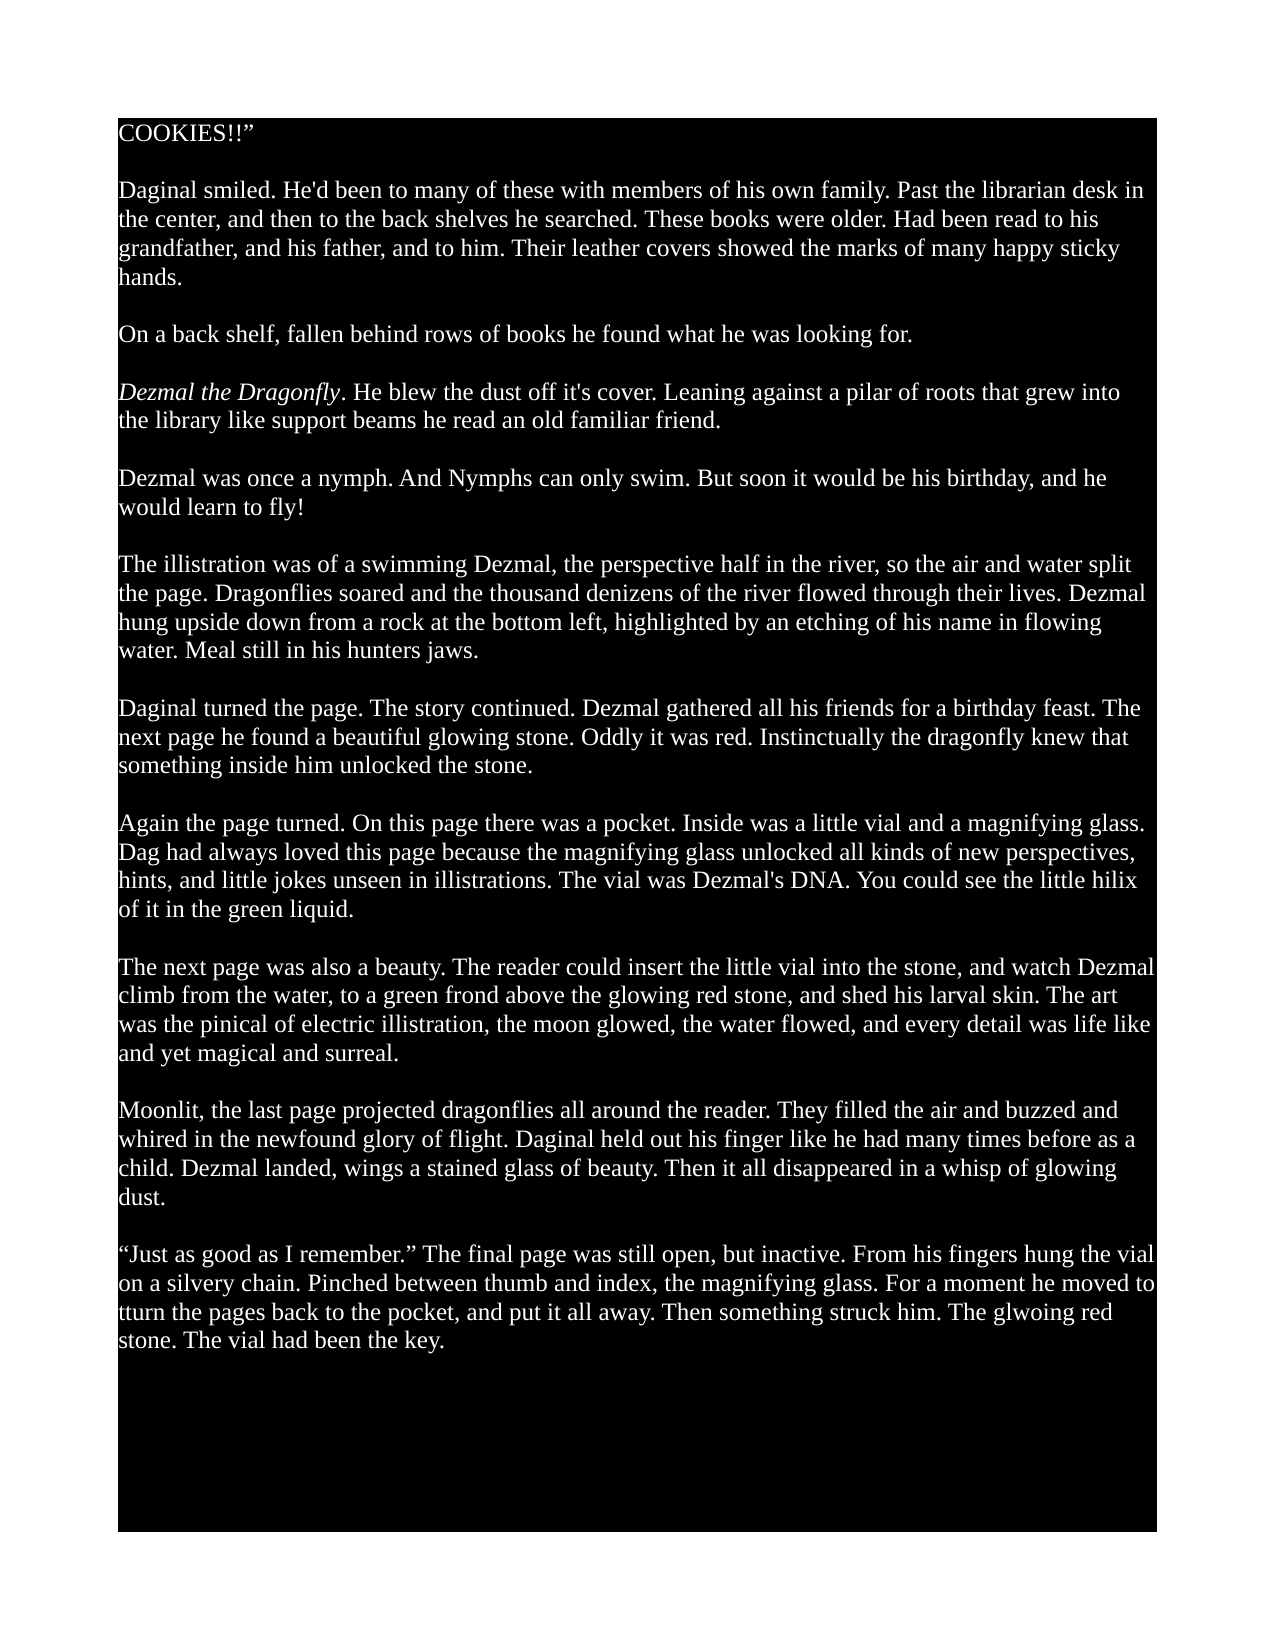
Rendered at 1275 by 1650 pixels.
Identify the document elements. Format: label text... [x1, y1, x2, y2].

text On a back shelf, fallen behind rows of books he found what he was looking for. [118, 319, 1157, 348]
text COOKIES!!” [118, 118, 1157, 147]
text Dezmal the Dragonfly. He blew the dust off it's cover. Leaning against a pilar of roots that grew into the library like support beams he read an old familiar friend. Dezmal was once a nymph. And Nymphs can only swim. But soon it would be his birthday, and he would learn to fly! The illistration was of a swimming Dezmal, the perspective half in the river, so the air and water split the page. Dragonflies soared and the thousand denizens of the river flowed through their lives. Dezmal hung upside down from a rock at the bottom left, highlighted by an etching of his name in flowing water. Meal still in his hunters jaws. Daginal turned the page. The story continued. Dezmal gathered all his friends for a birthday feast. The next page he found a beautiful glowing stone. Oddly it was red. Instinctually the dragonfly knew that something inside him unlocked the stone. Again the page turned. On this page there was a pocket. Inside was a little vial and a magnifying glass. Dag had always loved this page because the magnifying glass unlocked all kinds of new perspectives, hints, and little jokes unseen in illistrations. The vial was Dezmal's DNA. You could see the little hilix of it in the green liquid. [118, 377, 1157, 923]
text Daginal smiled. He'd been to many of these with members of his own family. Past the librarian desk in the center, and then to the back shelves he searched. These books were older. Had been read to his grandfather, and his father, and to him. Their leather covers showed the marks of many happy sticky hands. [118, 176, 1157, 291]
text “Just as good as I remember.” The final page was still open, but inactive. From his fingers hung the vial on a silvery chain. Pinched between thumb and index, the magnifying glass. For a moment he moved to tturn the pages back to the pocket, and put it all away. Then something struck him. The glwoing red stone. The vial had been the key. [118, 1239, 1157, 1354]
text Moonlit, the last page projected dragonflies all around the reader. They filled the air and buzzed and whired in the newfound glory of flight. Daginal held out his finger like he had many times before as a child. Dezmal landed, wings a stained glass of beauty. Then it all disappeared in a whisp of glowing dust. [118, 1096, 1157, 1211]
text The next page was also a beauty. The reader could insert the little vial into the stone, and watch Dezmal [118, 952, 1157, 981]
text climb from the water, to a green frond above the glowing red stone, and shed his larval skin. The art was the pinical of electric illistration, the moon glowed, the water flowed, and every detail was life like and yet magical and surreal. [118, 981, 1157, 1067]
